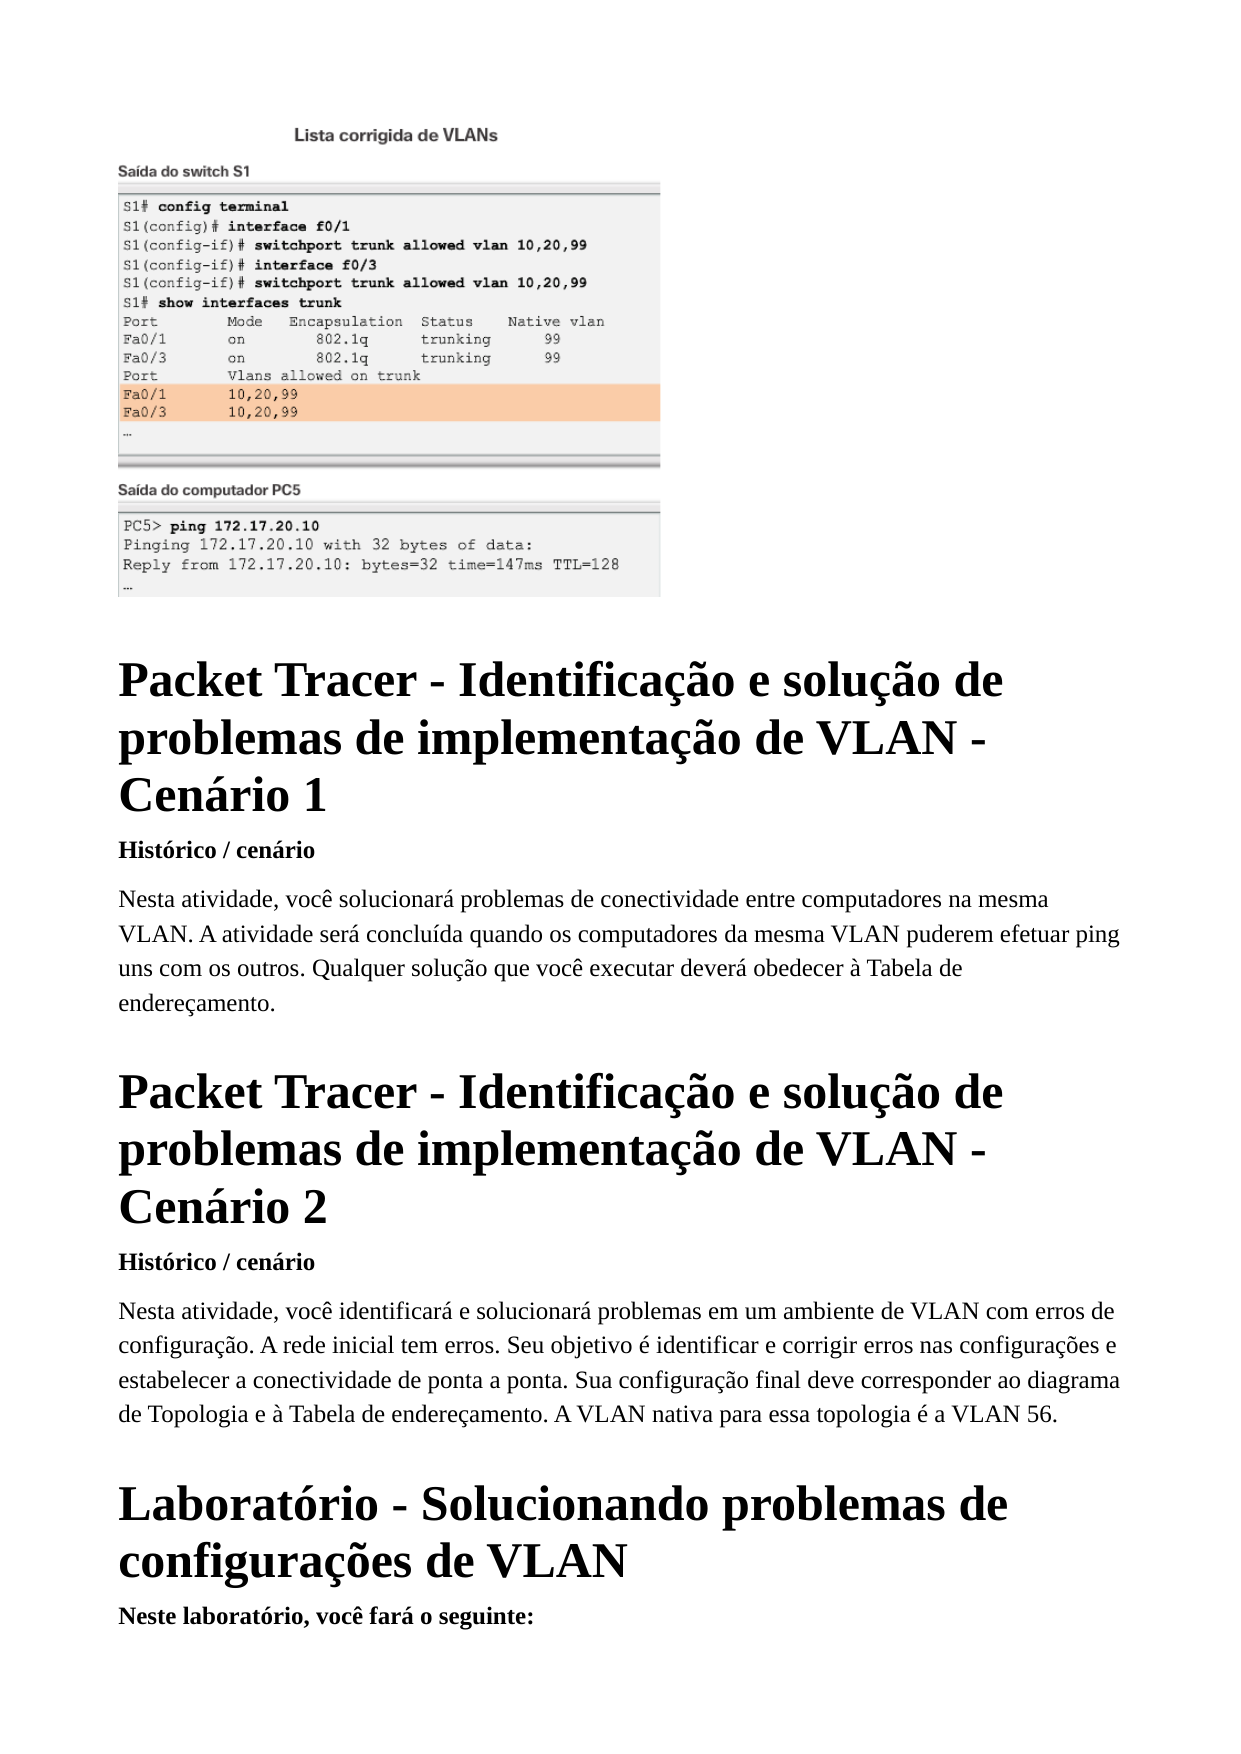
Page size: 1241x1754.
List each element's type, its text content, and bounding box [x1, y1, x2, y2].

subtitle Packet Tracer - Identificação e solução de problemas de implementação de VLAN - Cenário 1 [118, 650, 1122, 823]
text Histórico / cenário [118, 1247, 1122, 1275]
picture [118, 118, 661, 597]
subtitle Packet Tracer - Identificação e solução de problemas de implementação de VLAN - Cenário 2 [118, 1062, 1122, 1234]
text Histórico / cenário [118, 835, 1122, 864]
text Nesta atividade, você solucionará problemas de conectividade entre computadores na mesma VLAN. A atividade será concluída quando os computadores da mesma VLAN puderem efetuar ping uns com os outros. Qualquer solução que você executar deverá obedecer à Tabela de endereçamento. [118, 884, 1122, 1016]
text Neste laboratório, você fará o seguinte: [118, 1601, 1122, 1629]
subtitle Laboratório - Solucionando problemas de configurações de VLAN [118, 1473, 1122, 1588]
text Nesta atividade, você identificará e solucionará problemas em um ambiente de VLAN com erros de configuração. A rede inicial tem erros. Seu objetivo é identificar e corrigir erros nas configurações e estabelecer a conectividade de ponta a ponta. Sua configuração final deve corresponder ao diagrama de Topologia e à Tabela de endereçamento. A VLAN nativa para essa topologia é a VLAN 56. [118, 1296, 1122, 1428]
